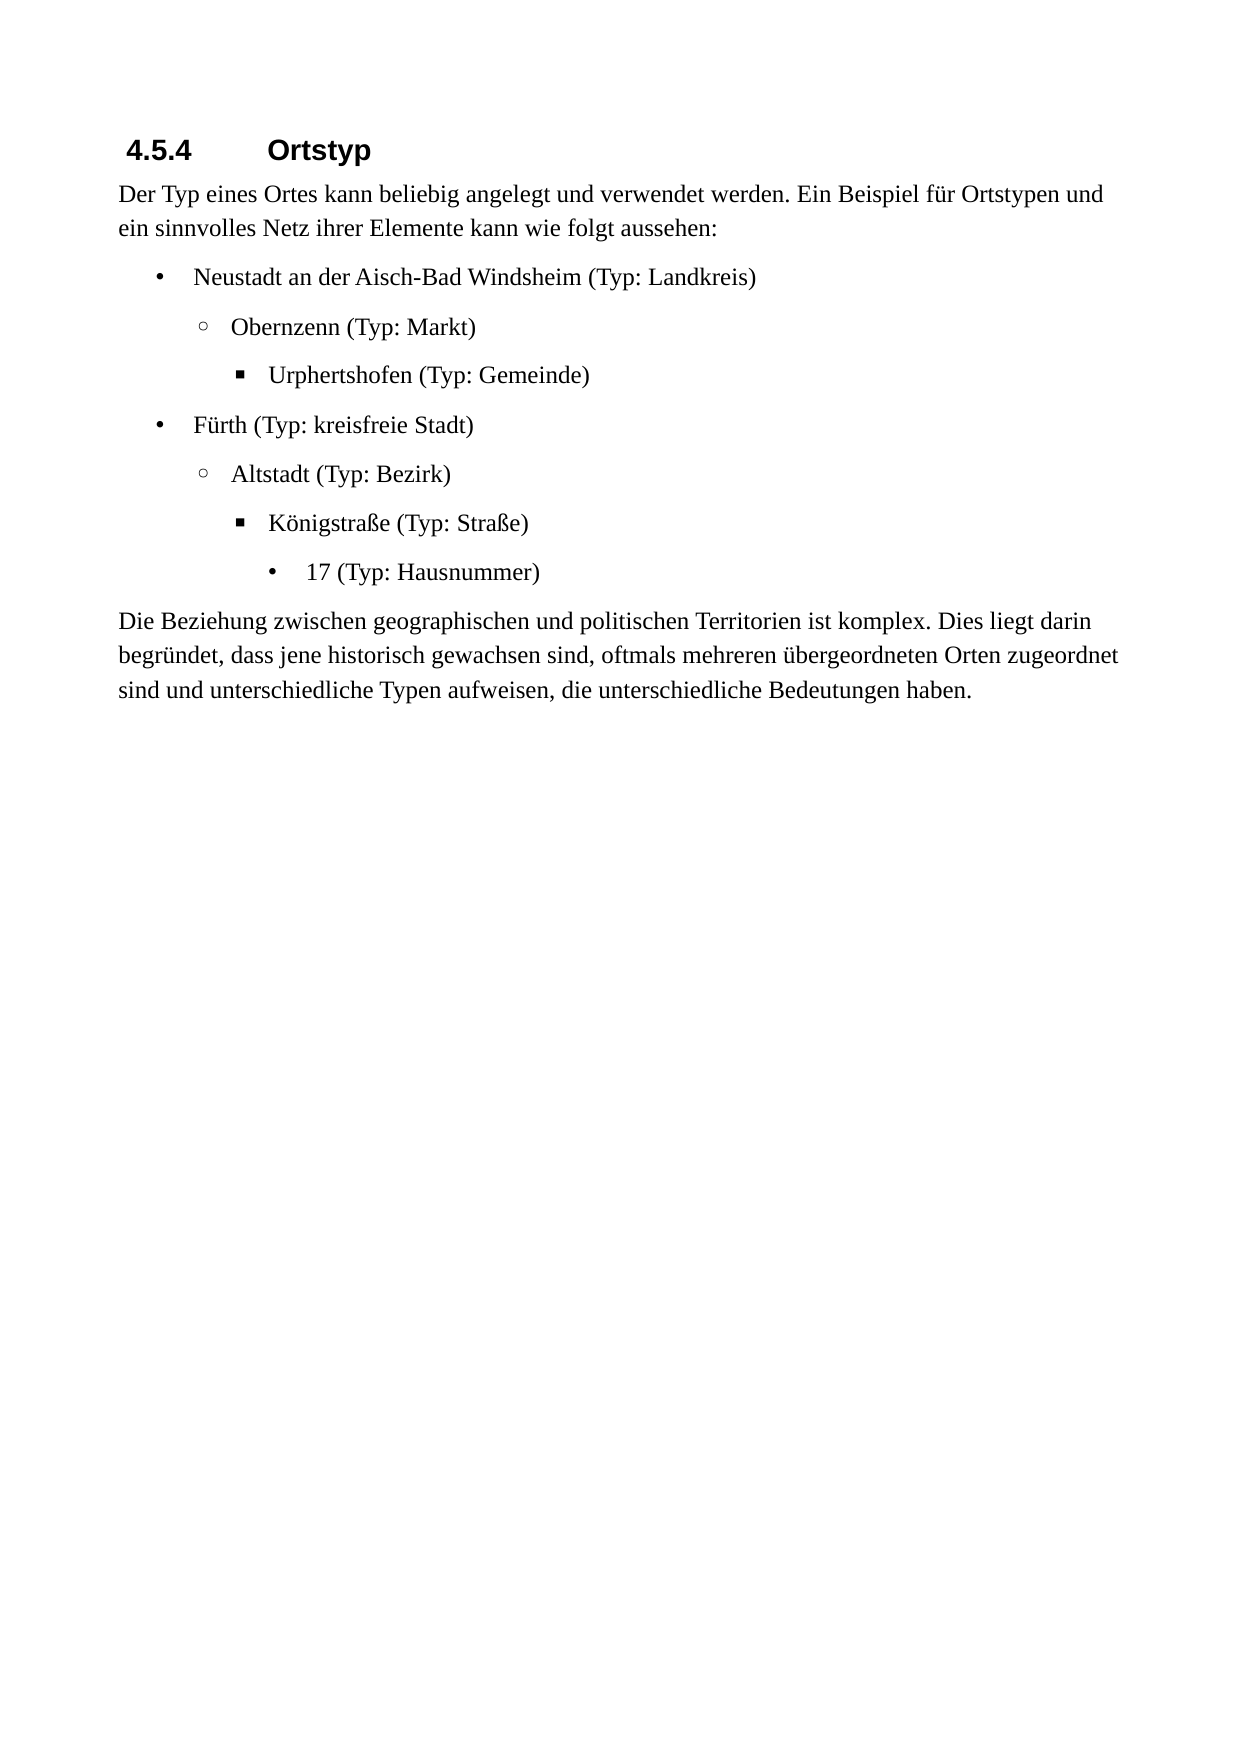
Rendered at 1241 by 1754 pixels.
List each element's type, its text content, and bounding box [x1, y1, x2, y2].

text Die Beziehung zwischen geographischen und politischen Territorien ist komplex. Dies liegt darin begründet, dass jene historisch gewachsen sind, oftmals mehreren übergeordneten Orten zugeordnet sind und unterschiedliche Typen aufweisen, die unterschiedliche Bedeutungen haben. [118, 606, 1122, 704]
list Urphertshofen (Typ: Gemeinde) [231, 361, 1122, 389]
subtitle Ortstyp [118, 133, 1122, 166]
list 17 (Typ: Hausnummer) [268, 557, 1122, 586]
list Königstraße (Typ: Straße) [231, 508, 1122, 537]
list Fürth (Typ: kreisfreie Stadt) [156, 410, 1122, 438]
list Neustadt an der Aisch-Bad Windsheim (Typ: Landkreis) [156, 262, 1122, 291]
text Der Typ eines Ortes kann beliebig angelegt und verwendet werden. Ein Beispiel für Ortstypen und ein sinnvolles Netz ihrer Elemente kann wie folgt aussehen: [118, 179, 1122, 242]
list Altstadt (Typ: Bezirk) [193, 459, 1122, 487]
list Obernzenn (Typ: Markt) [193, 312, 1122, 340]
